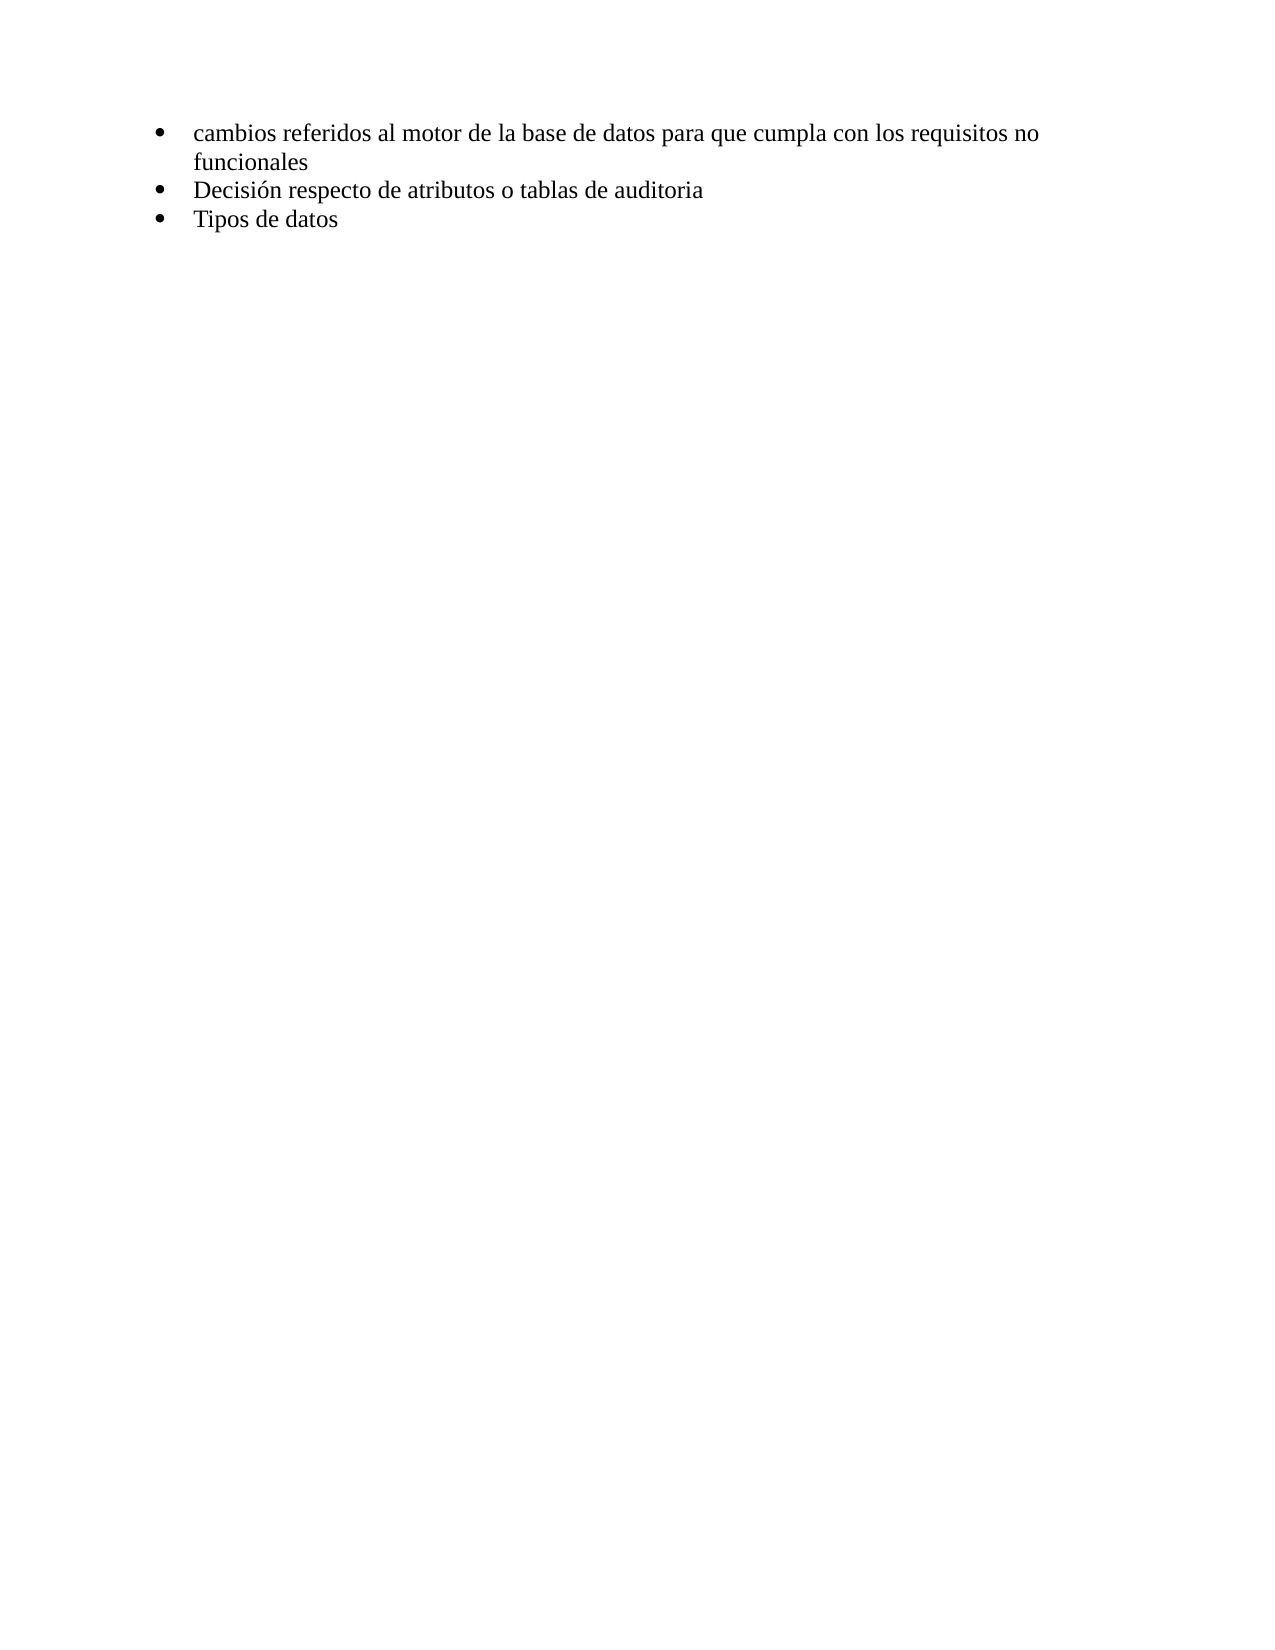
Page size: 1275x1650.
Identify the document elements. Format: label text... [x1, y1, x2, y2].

list Decisión respecto de atributos o tablas de auditoria [156, 176, 1157, 204]
list cambios referidos al motor de la base de datos para que cumpla con los requisitos no funcionales [156, 118, 1157, 176]
list Tipos de datos [156, 204, 1157, 233]
